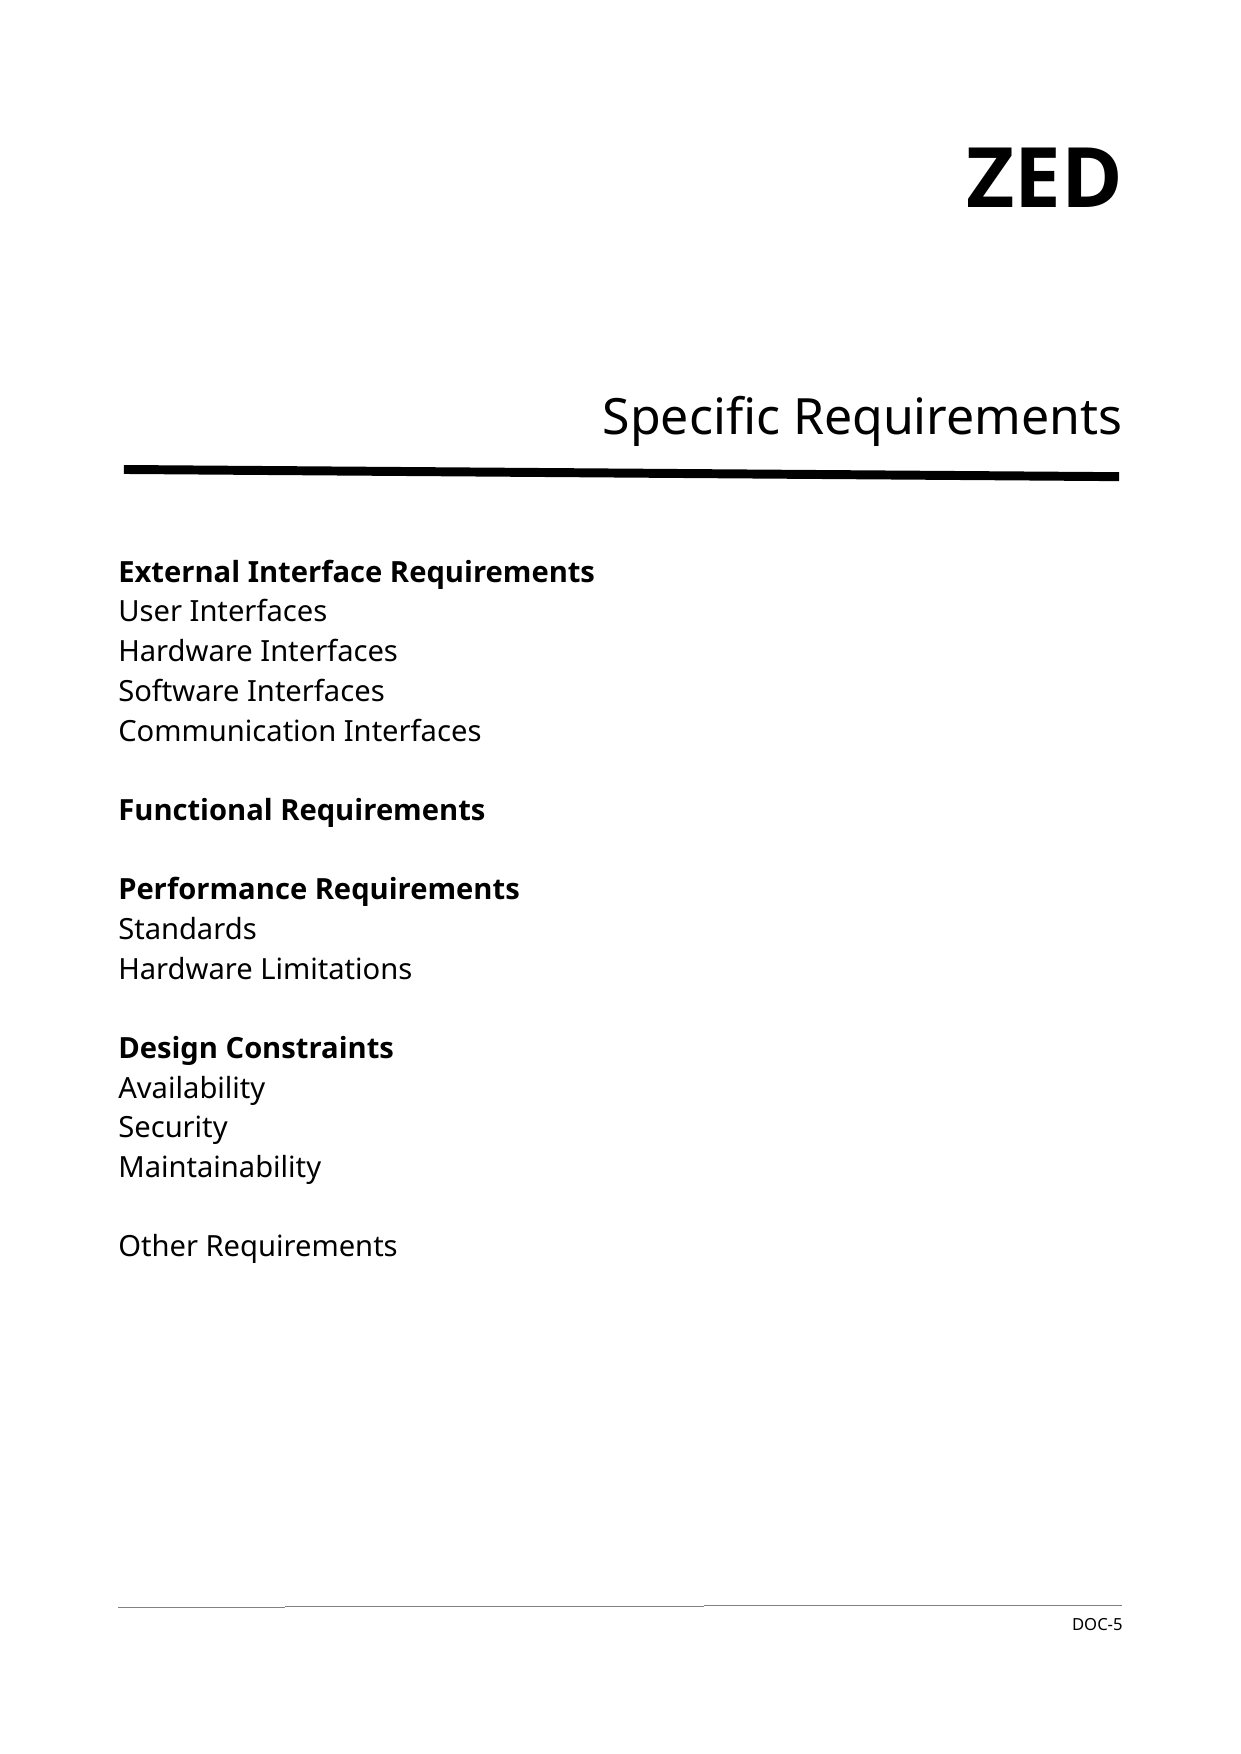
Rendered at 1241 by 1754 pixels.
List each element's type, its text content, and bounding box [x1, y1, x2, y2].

text Other Requirements [118, 1226, 1122, 1265]
text Availability [118, 1067, 1122, 1107]
title Specific Requirements [118, 381, 1122, 449]
text Maintainability [118, 1146, 1122, 1186]
text External Interface Requirements [118, 551, 1122, 591]
text Communication Interfaces [118, 710, 1122, 749]
text Hardware Limitations [118, 948, 1122, 988]
text Functional Requirements [118, 789, 1122, 829]
text Software Interfaces [118, 670, 1122, 710]
text User Interfaces [118, 591, 1122, 630]
text Performance Requirements [118, 868, 1122, 908]
text Security [118, 1107, 1122, 1146]
text Design Constraints [118, 1027, 1122, 1067]
text Standards [118, 908, 1122, 948]
text Hardware Interfaces [118, 630, 1122, 670]
